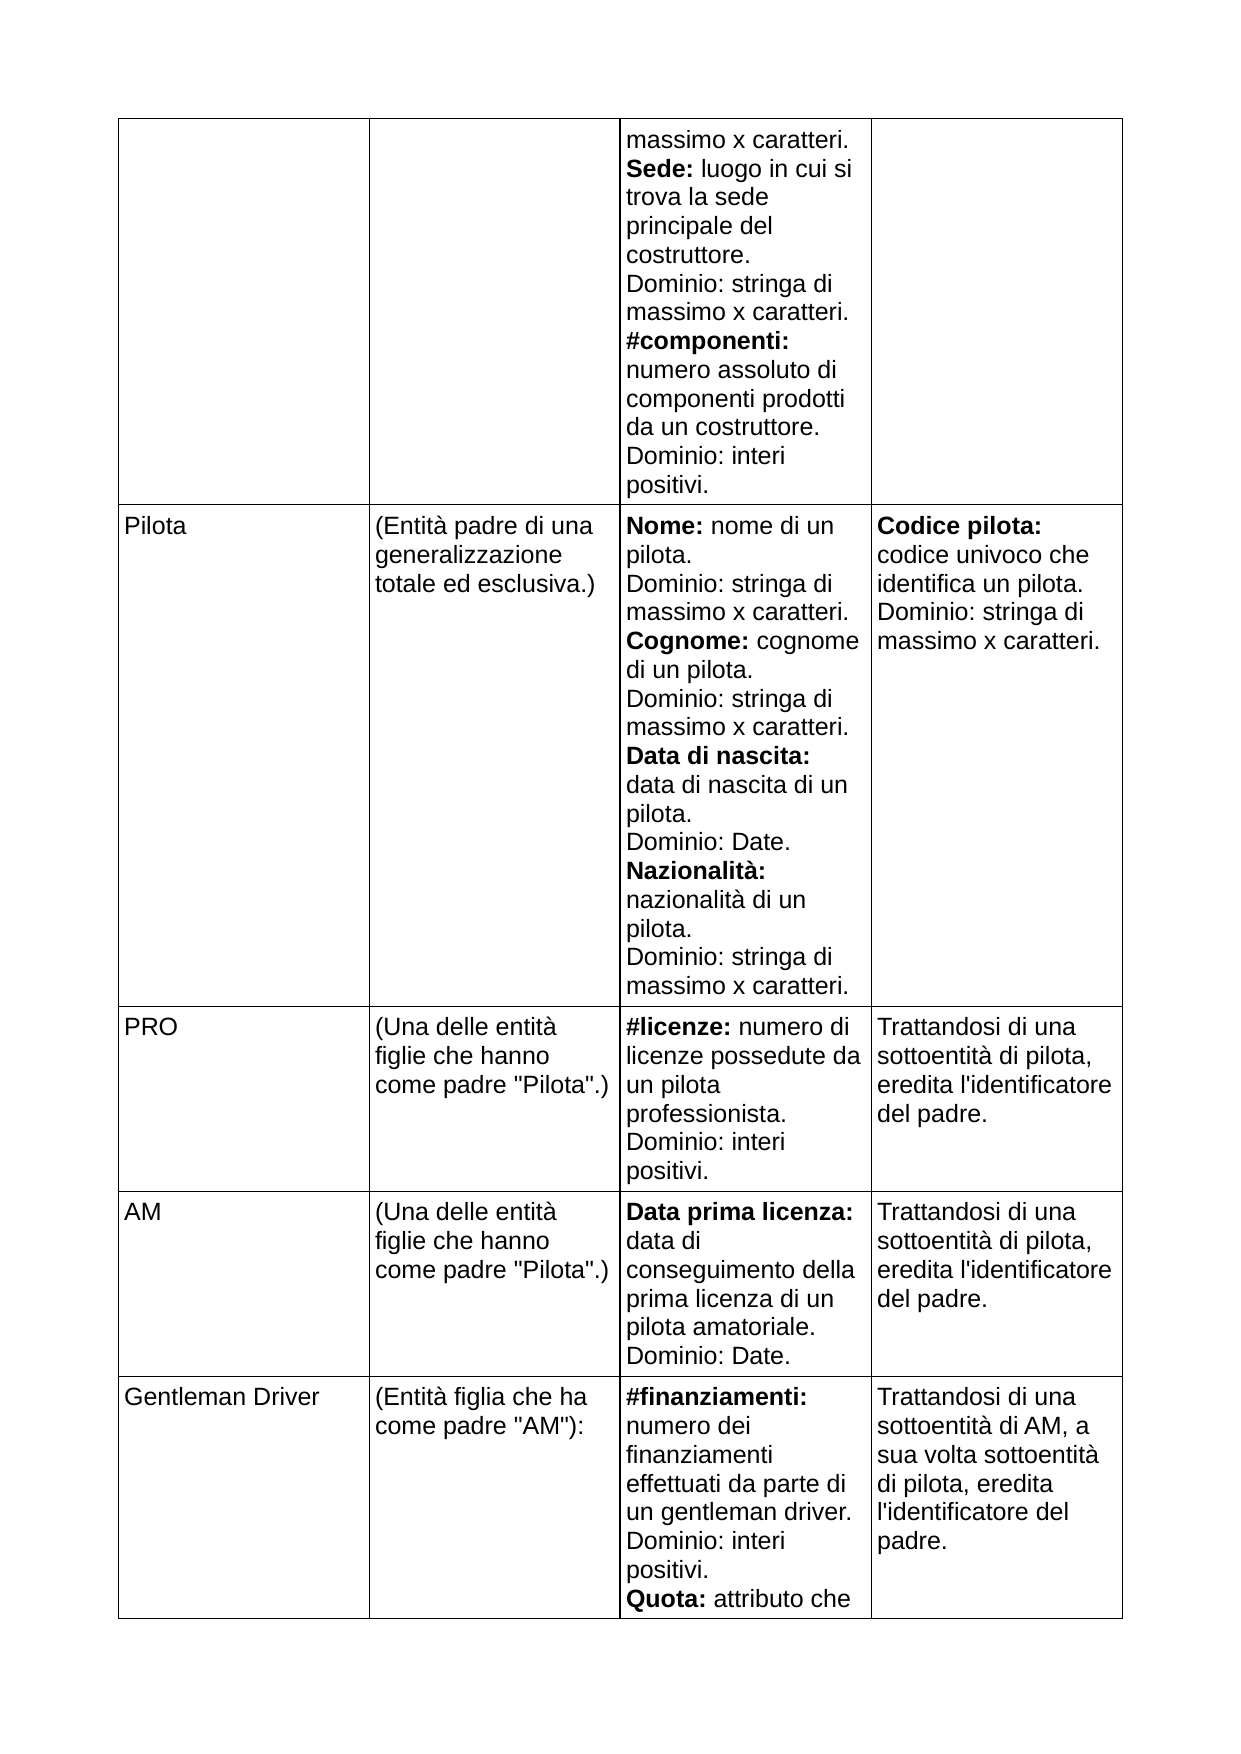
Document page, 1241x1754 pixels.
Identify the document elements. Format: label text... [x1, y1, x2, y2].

table_cell Trattandosi di una sottoentità di pilota, eredita l'identificatore del padre. [872, 1192, 1122, 1376]
table_cell [119, 119, 369, 504]
table_cell [872, 119, 1122, 504]
table_cell Data prima licenza: data di conseguimento della prima licenza di un pilota amatoriale. Dominio: Date. [621, 1192, 871, 1376]
table_cell (Entità figlia che ha come padre "AM"): [370, 1377, 619, 1618]
table_cell (Entità padre di una generalizzazione totale ed esclusiva.) [370, 505, 619, 1006]
table_cell (Una delle entità figlie che hanno come padre "Pilota".) [370, 1007, 619, 1191]
table_cell [370, 119, 619, 504]
table_cell Trattandosi di una sottoentità di pilota, eredita l'identificatore del padre. [872, 1007, 1122, 1191]
table_cell Gentleman Driver [119, 1377, 369, 1618]
table_cell Nome: nome di un pilota. Dominio: stringa di massimo x caratteri. Cognome: cognome di un pilota. Dominio: stringa di massimo x caratteri. Data di nascita: data di nascita di un pilota. Dominio: Date. Nazionalità: nazionalità di un pilota. Dominio: stringa di massimo x caratteri. [621, 505, 871, 1006]
table_cell AM [119, 1192, 369, 1376]
table_cell Codice pilota: codice univoco che identifica un pilota. Dominio: stringa di massimo x caratteri. [872, 505, 1122, 1006]
table_cell #finanziamenti: numero dei finanziamenti effettuati da parte di un gentleman driver. Dominio: interi positivi. Quota: attributo che [621, 1377, 871, 1618]
table_cell PRO [119, 1007, 369, 1191]
table_cell Pilota [119, 505, 369, 1006]
table_cell (Una delle entità figlie che hanno come padre "Pilota".) [370, 1192, 619, 1376]
table_cell #licenze: numero di licenze possedute da un pilota professionista. Dominio: interi positivi. [621, 1007, 871, 1191]
table_cell massimo x caratteri. Sede: luogo in cui si trova la sede principale del costruttore. Dominio: stringa di massimo x caratteri. #componenti: numero assoluto di componenti prodotti da un costruttore. Dominio: interi positivi. [621, 119, 871, 504]
table_cell Trattandosi di una sottoentità di AM, a sua volta sottoentità di pilota, eredita l'identificatore del padre. [872, 1377, 1122, 1618]
